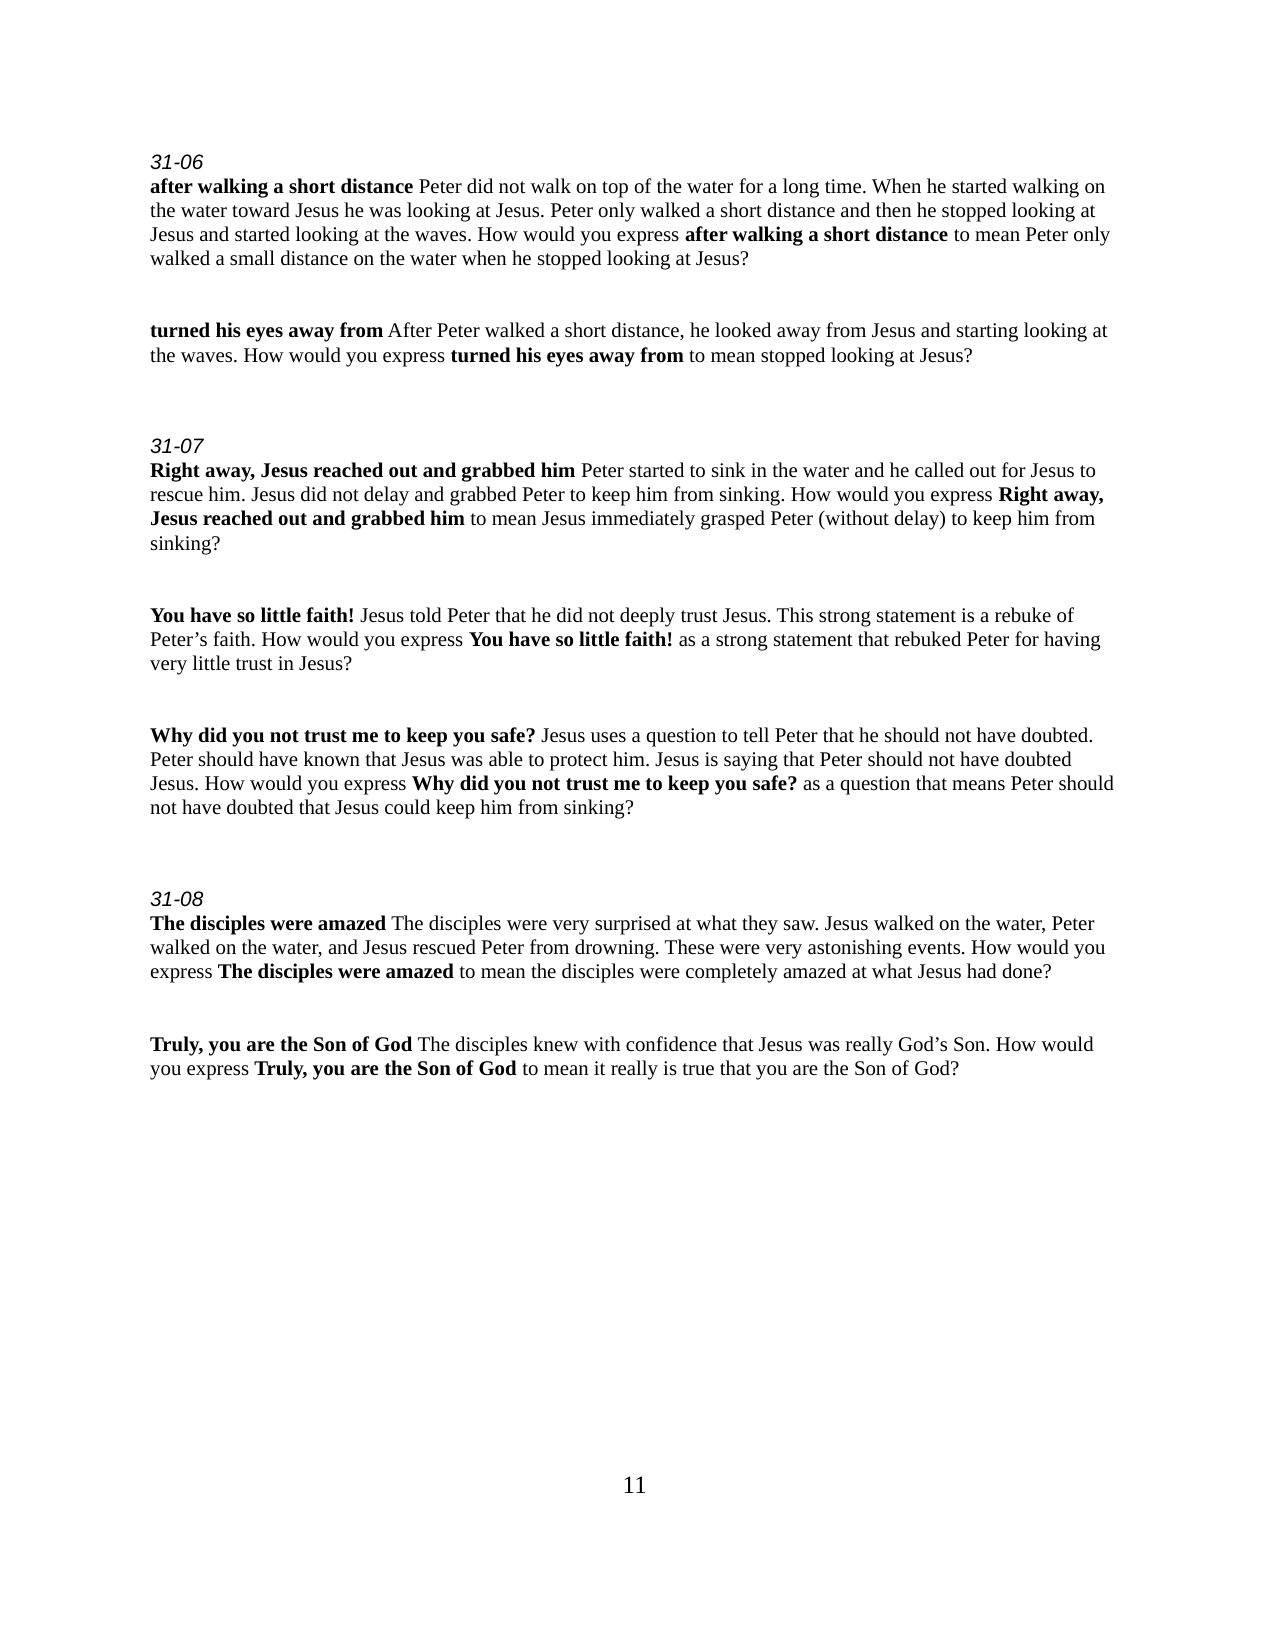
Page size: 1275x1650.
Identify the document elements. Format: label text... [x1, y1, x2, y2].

text after walking a short distance Peter did not walk on top of the water for a long time. When he started walking on the water toward Jesus he was looking at Jesus. Peter only walked a short distance and then he stopped looking at Jesus and started looking at the waves. How would you express after walking a short distance to mean Peter only walked a small distance on the water when he stopped looking at Jesus? [150, 174, 1125, 270]
subtitle 31-06 [150, 150, 1125, 174]
text Why did you not trust me to keep you safe? Jesus uses a question to tell Peter that he should not have doubted. Peter should have known that Jesus was able to protect him. Jesus is saying that Peter should not have doubted Jesus. How would you express Why did you not trust me to keep you safe? as a question that means Peter should not have doubted that Jesus could keep him from sinking? [150, 723, 1125, 819]
text Truly, you are the Son of God The disciples knew with confidence that Jesus was really God’s Son. How would you express Truly, you are the Son of God to mean it really is true that you are the Son of God? [150, 1031, 1125, 1079]
text turned his eyes away from After Peter walked a short distance, he looked away from Jesus and starting looking at the waves. How would you express turned his eyes away from to mean stopped looking at Jesus? [150, 318, 1125, 367]
text Right away, Jesus reached out and grabbed him Peter started to sink in the water and he called out for Jesus to rescue him. Jesus did not delay and grabbed Peter to keep him from sinking. How would you express Right away, Jesus reached out and grabbed him to mean Jesus immediately grasped Peter (without delay) to keep him from sinking? [150, 458, 1125, 554]
text You have so little faith! Jesus told Peter that he did not deeply trust Jesus. This strong statement is a rebuke of Peter’s faith. How would you express You have so little faith! as a strong statement that rebuked Peter for having very little trust in Jesus? [150, 603, 1125, 675]
subtitle 31-07 [150, 434, 1125, 458]
subtitle 31-08 [150, 887, 1125, 911]
text The disciples were amazed The disciples were very surprised at what they saw. Jesus walked on the water, Peter walked on the water, and Jesus rescued Peter from drowning. These were very astonishing events. How would you express The disciples were amazed to mean the disciples were completely amazed at what Jesus had done? [150, 911, 1125, 983]
